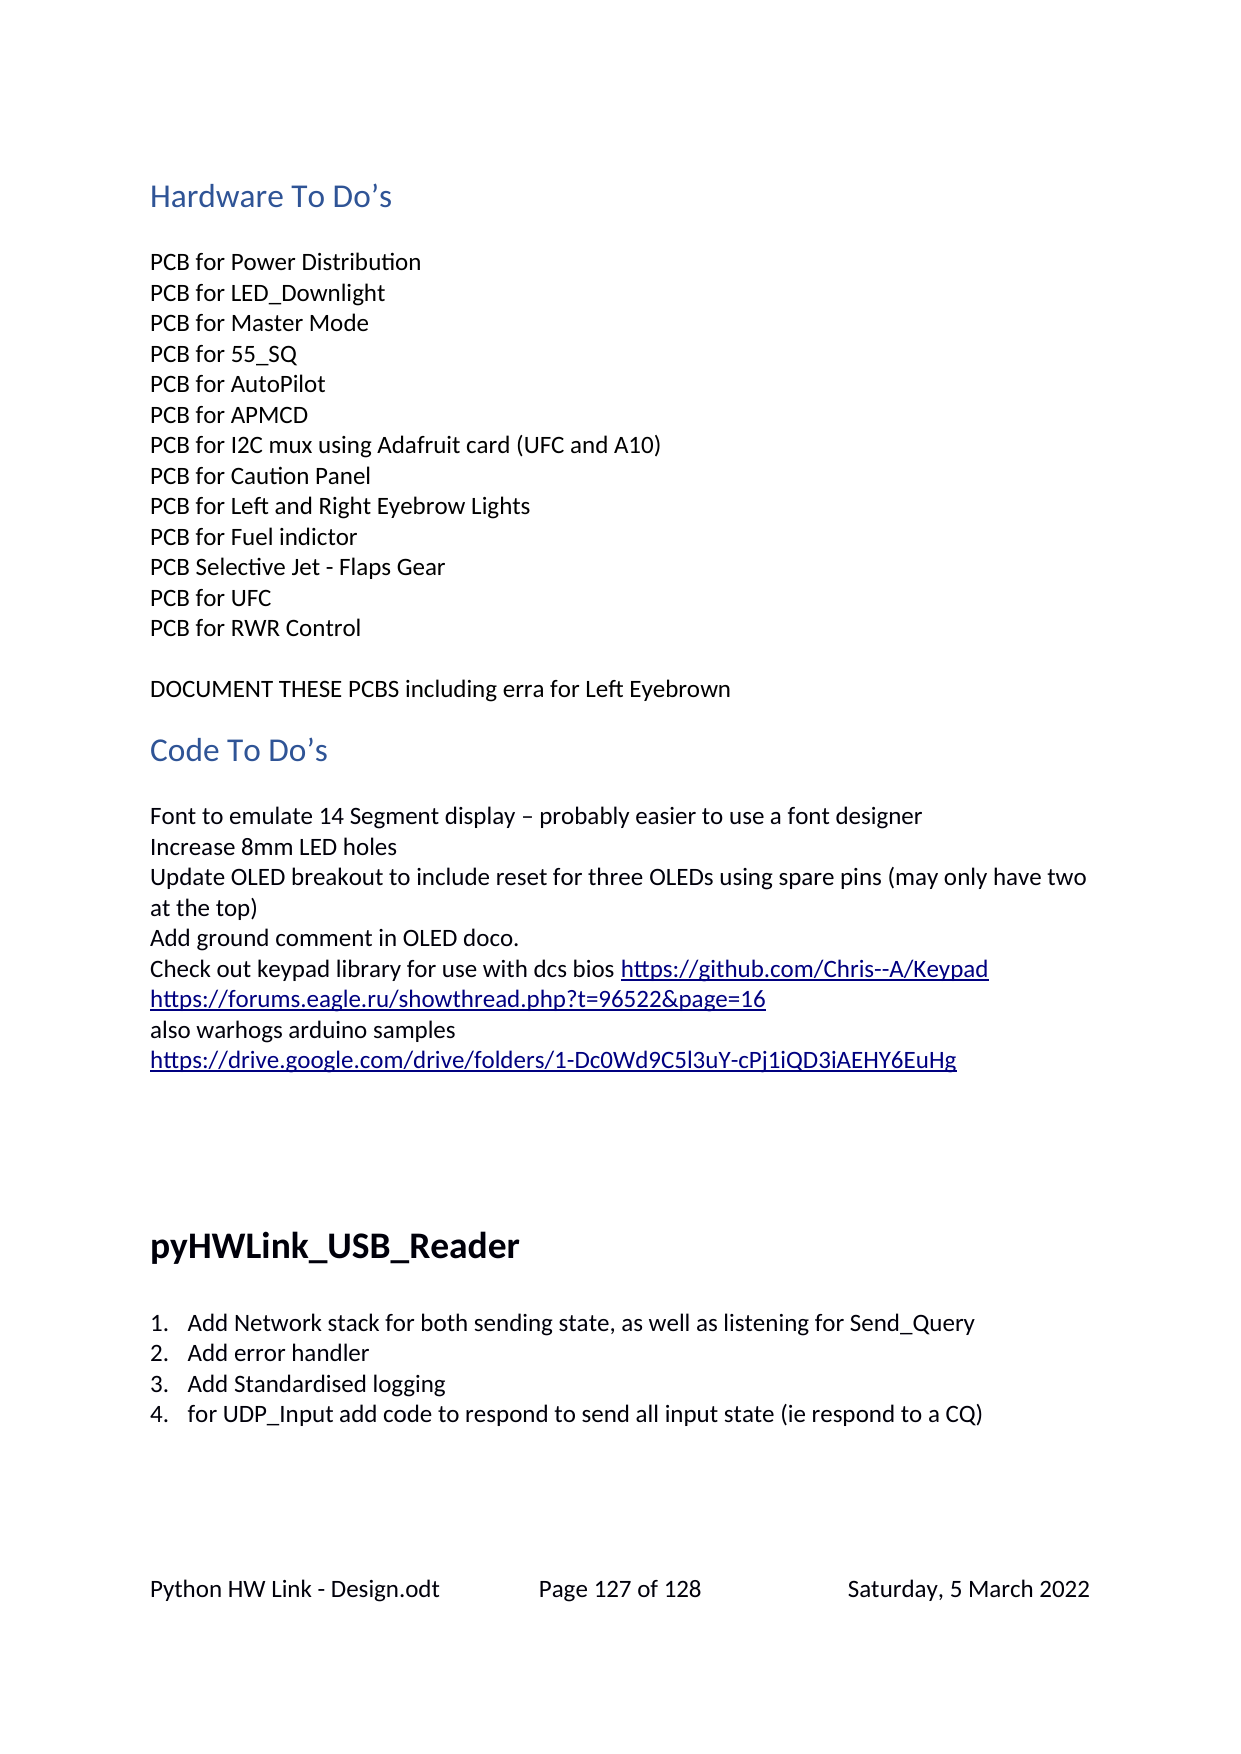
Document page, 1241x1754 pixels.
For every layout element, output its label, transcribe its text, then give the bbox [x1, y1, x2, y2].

list Add Network stack for both sending state, as well as listening for Send_Query [150, 1307, 1090, 1337]
subtitle pyHWLink_USB_Reader [150, 1222, 1090, 1268]
text PCB for Master Mode [150, 307, 1090, 338]
text PCB for Fuel indictor [150, 521, 1090, 551]
list PCB for Left and Right Eyebrow Lights [150, 490, 1090, 521]
list PCB for Power Distribution [150, 246, 1090, 277]
text Font to emulate 14 Segment display – probably easier to use a font designer [150, 800, 1090, 831]
list Add error handler [150, 1337, 1090, 1368]
text PCB for RWR Control [150, 612, 1090, 643]
text DOCUMENT THESE PCBS including erra for Left Eyebrown [150, 673, 1090, 704]
text PCB for APMCD [150, 399, 1090, 429]
text Add ground comment in OLED doco. [150, 922, 1090, 953]
subtitle Code To Do’s [150, 729, 1090, 770]
text PCB for Caution Panel [150, 460, 1090, 490]
list for UDP_Input add code to respond to send all input state (ie respond to a CQ) [150, 1398, 1090, 1429]
list PCB for AutoPilot [150, 368, 1090, 399]
text PCB for UFC [150, 582, 1090, 612]
text Check out keypad library for use with dcs bios https://github.com/Chris--A/Keypad https://forums.eagle.ru/showthread.php?t=96522&page=16 [150, 953, 1090, 1014]
text PCB Selective Jet - Flaps Gear [150, 551, 1090, 582]
text Increase 8mm LED holes [150, 831, 1090, 861]
text also warhogs arduino samples [150, 1014, 1090, 1044]
text PCB for 55_SQ [150, 338, 1090, 368]
text PCB for I2C mux using Adafruit card (UFC and A10) [150, 429, 1090, 460]
subtitle Hardware To Do’s [150, 175, 1090, 216]
text https://drive.google.com/drive/folders/1-Dc0Wd9C5l3uY-cPj1iQD3iAEHY6EuHg [150, 1044, 1090, 1075]
text Update OLED breakout to include reset for three OLEDs using spare pins (may only have two at the top) [150, 861, 1090, 922]
list Add Standardised logging [150, 1368, 1090, 1398]
list PCB for LED_Downlight [150, 277, 1090, 307]
